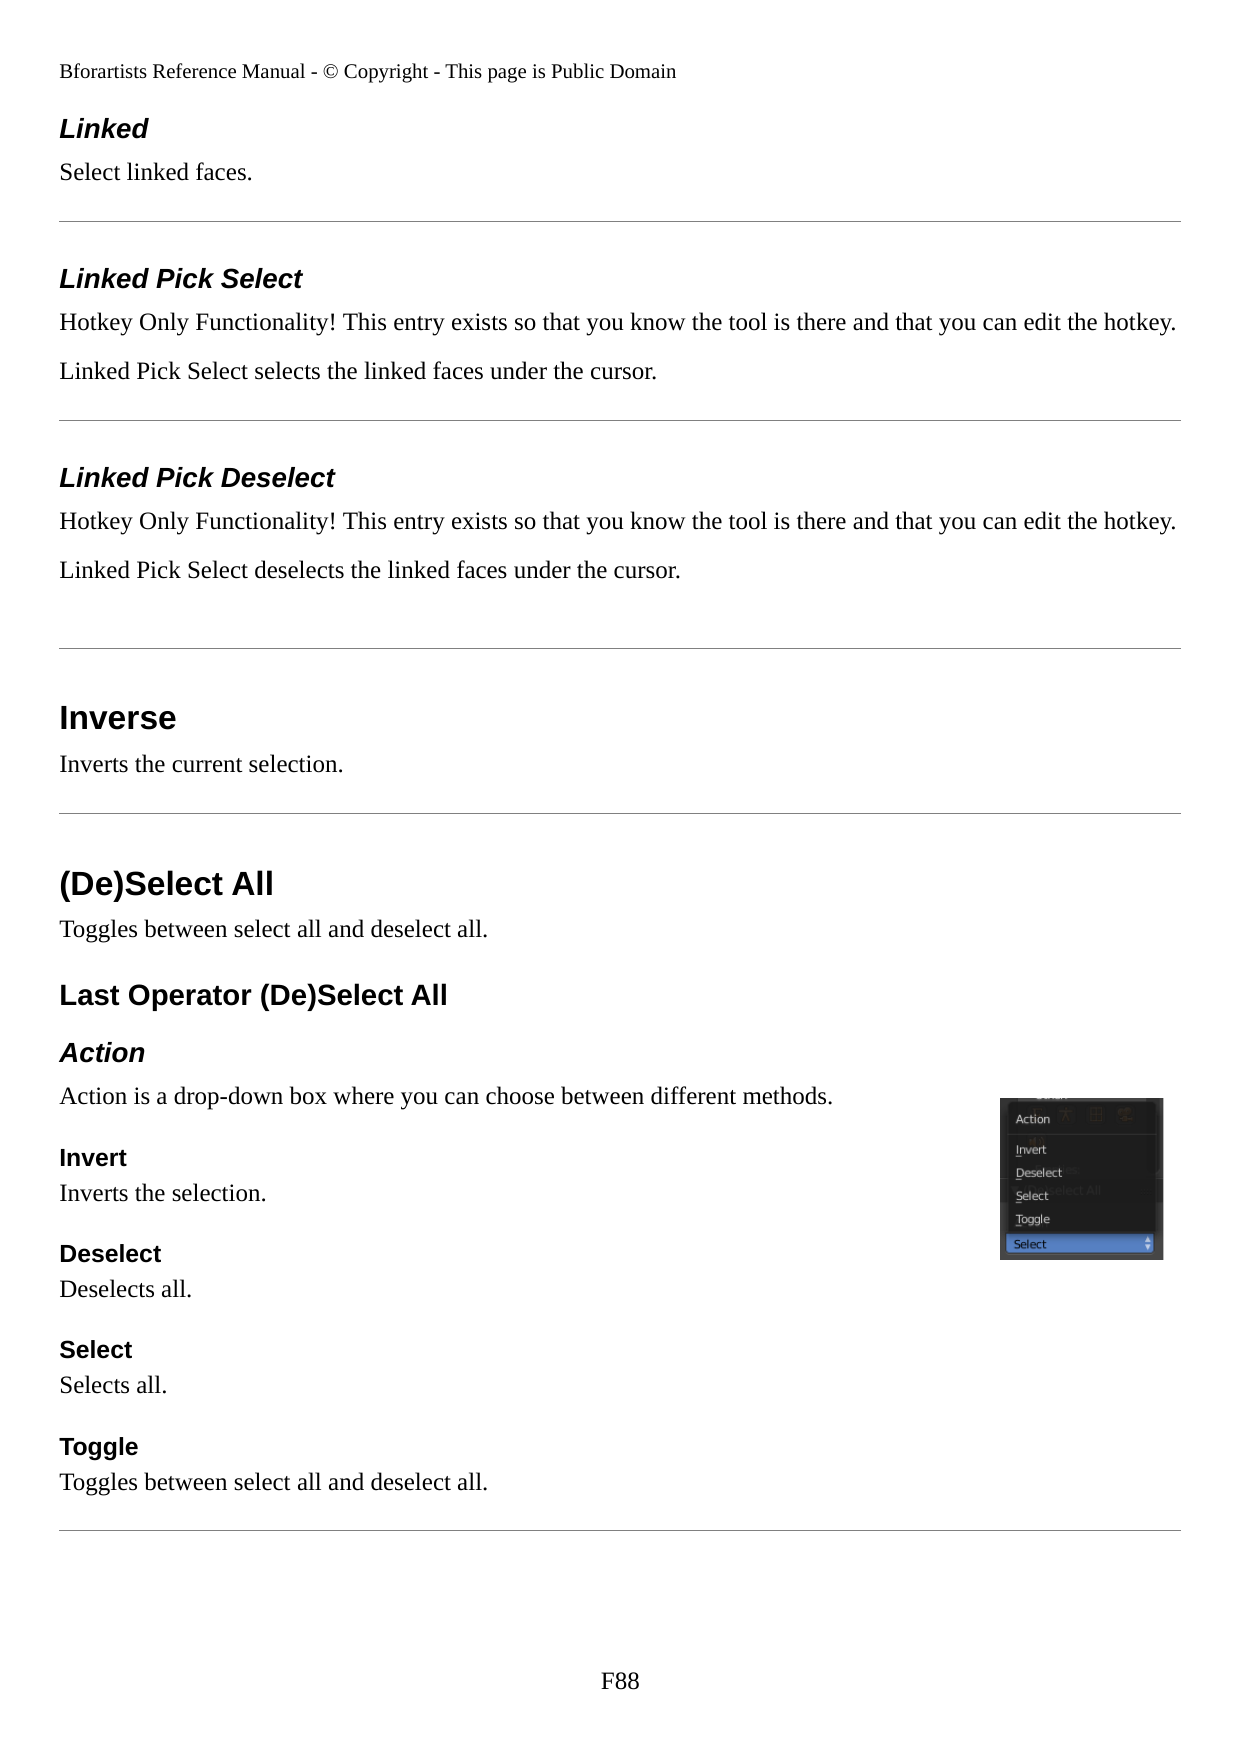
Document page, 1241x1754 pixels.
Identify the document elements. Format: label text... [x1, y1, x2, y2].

subtitle Linked [59, 113, 1181, 144]
subtitle Inverse [59, 698, 1181, 737]
text Hotkey Only Functionality! This entry exists so that you know the tool is there and that you can edit the hotkey. [59, 307, 1181, 336]
subtitle Linked Pick Deselect [59, 462, 1181, 494]
text Deselects all. [59, 1274, 1181, 1303]
subtitle Deselect [59, 1239, 1181, 1268]
subtitle Last Operator (De)Select All [59, 978, 1181, 1012]
text Hotkey Only Functionality! This entry exists so that you know the tool is there and that you can edit the hotkey. [59, 506, 1181, 535]
text Toggles between select all and deselect all. [59, 914, 1181, 943]
subtitle Select [59, 1336, 1181, 1364]
subtitle [1164, 1143, 1181, 1171]
subtitle Toggle [59, 1432, 1181, 1460]
subtitle (De)Select All [59, 863, 1181, 902]
subtitle Invert [59, 1143, 1000, 1171]
text Action is a drop-down box where you can choose between different methods. [59, 1081, 1181, 1110]
subtitle Linked Pick Select [59, 263, 1181, 294]
text Selects all. [59, 1370, 1181, 1399]
picture [1000, 1098, 1164, 1260]
text Inverts the current selection. [59, 749, 1181, 778]
text Linked Pick Select selects the linked faces under the cursor. [59, 356, 1181, 385]
subtitle Action [59, 1037, 1181, 1069]
text Toggles between select all and deselect all. [59, 1467, 1181, 1495]
text Inverts the selection. [59, 1178, 1000, 1206]
text Select linked faces. [59, 157, 1181, 186]
text [1164, 1178, 1181, 1206]
text Linked Pick Select deselects the linked faces under the cursor. [59, 555, 1181, 584]
